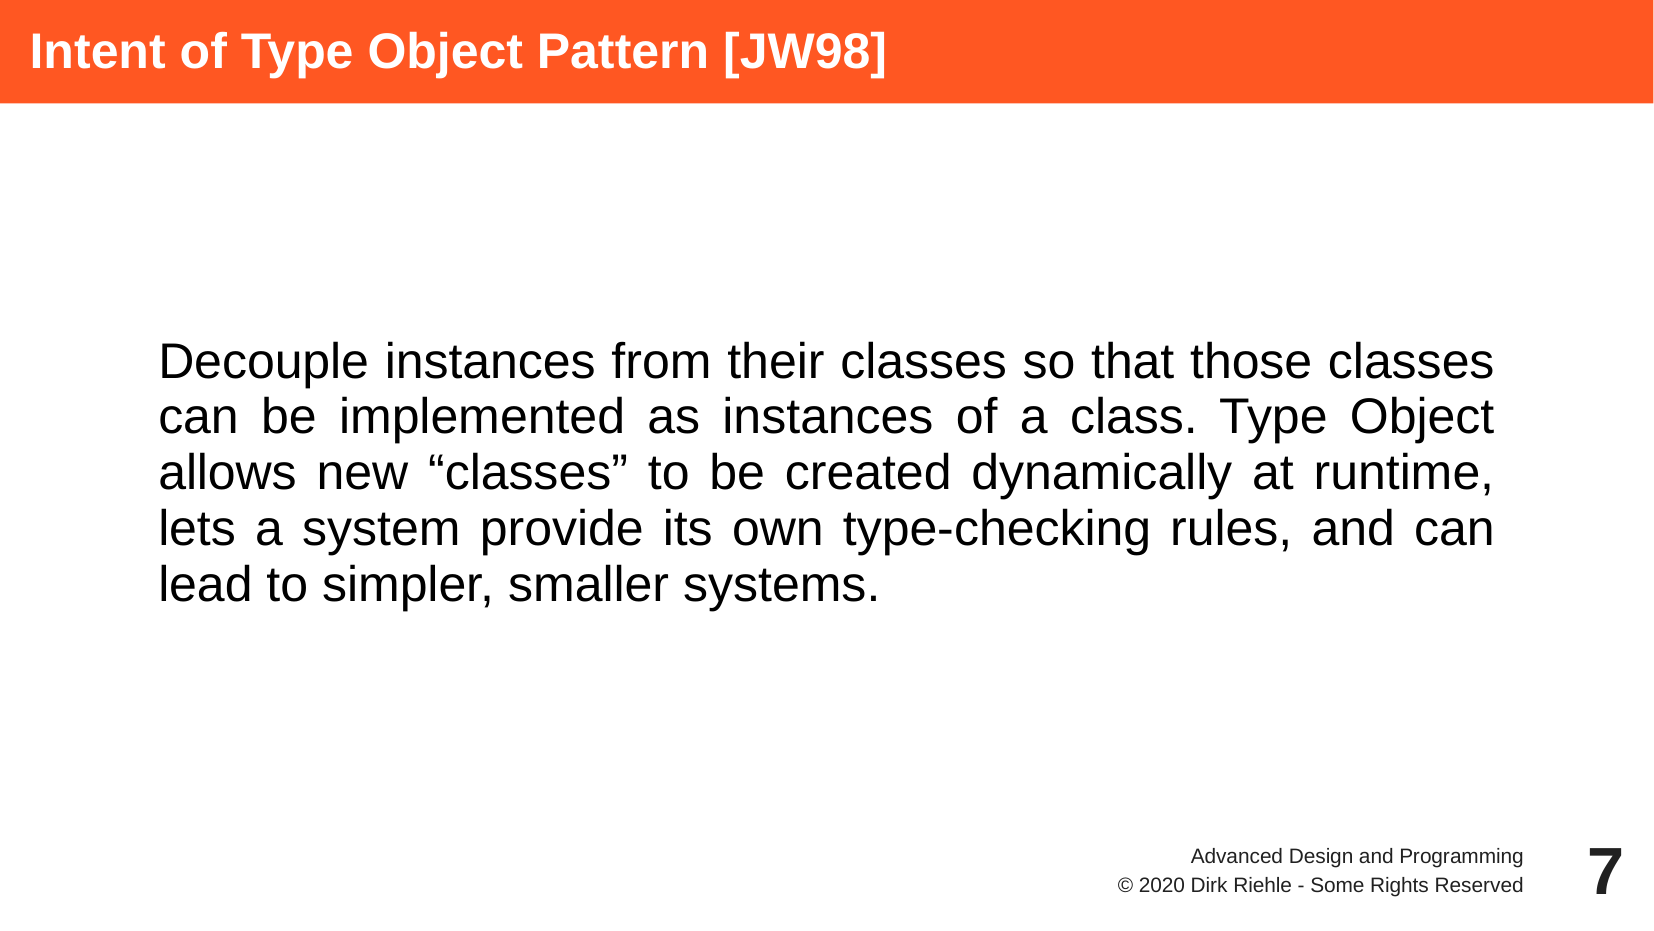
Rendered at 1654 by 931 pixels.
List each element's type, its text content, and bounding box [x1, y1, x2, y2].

title Intent of Type Object Pattern [JW98] [0, 0, 1654, 104]
subtitle Decouple instances from their classes so that those classes can be implemented as instances of a class. Type Object allows new “classes” to be created dynamically at runtime, lets a system provide its own type-checking rules, and can lead to simpler, smaller systems. [29, 132, 1625, 813]
